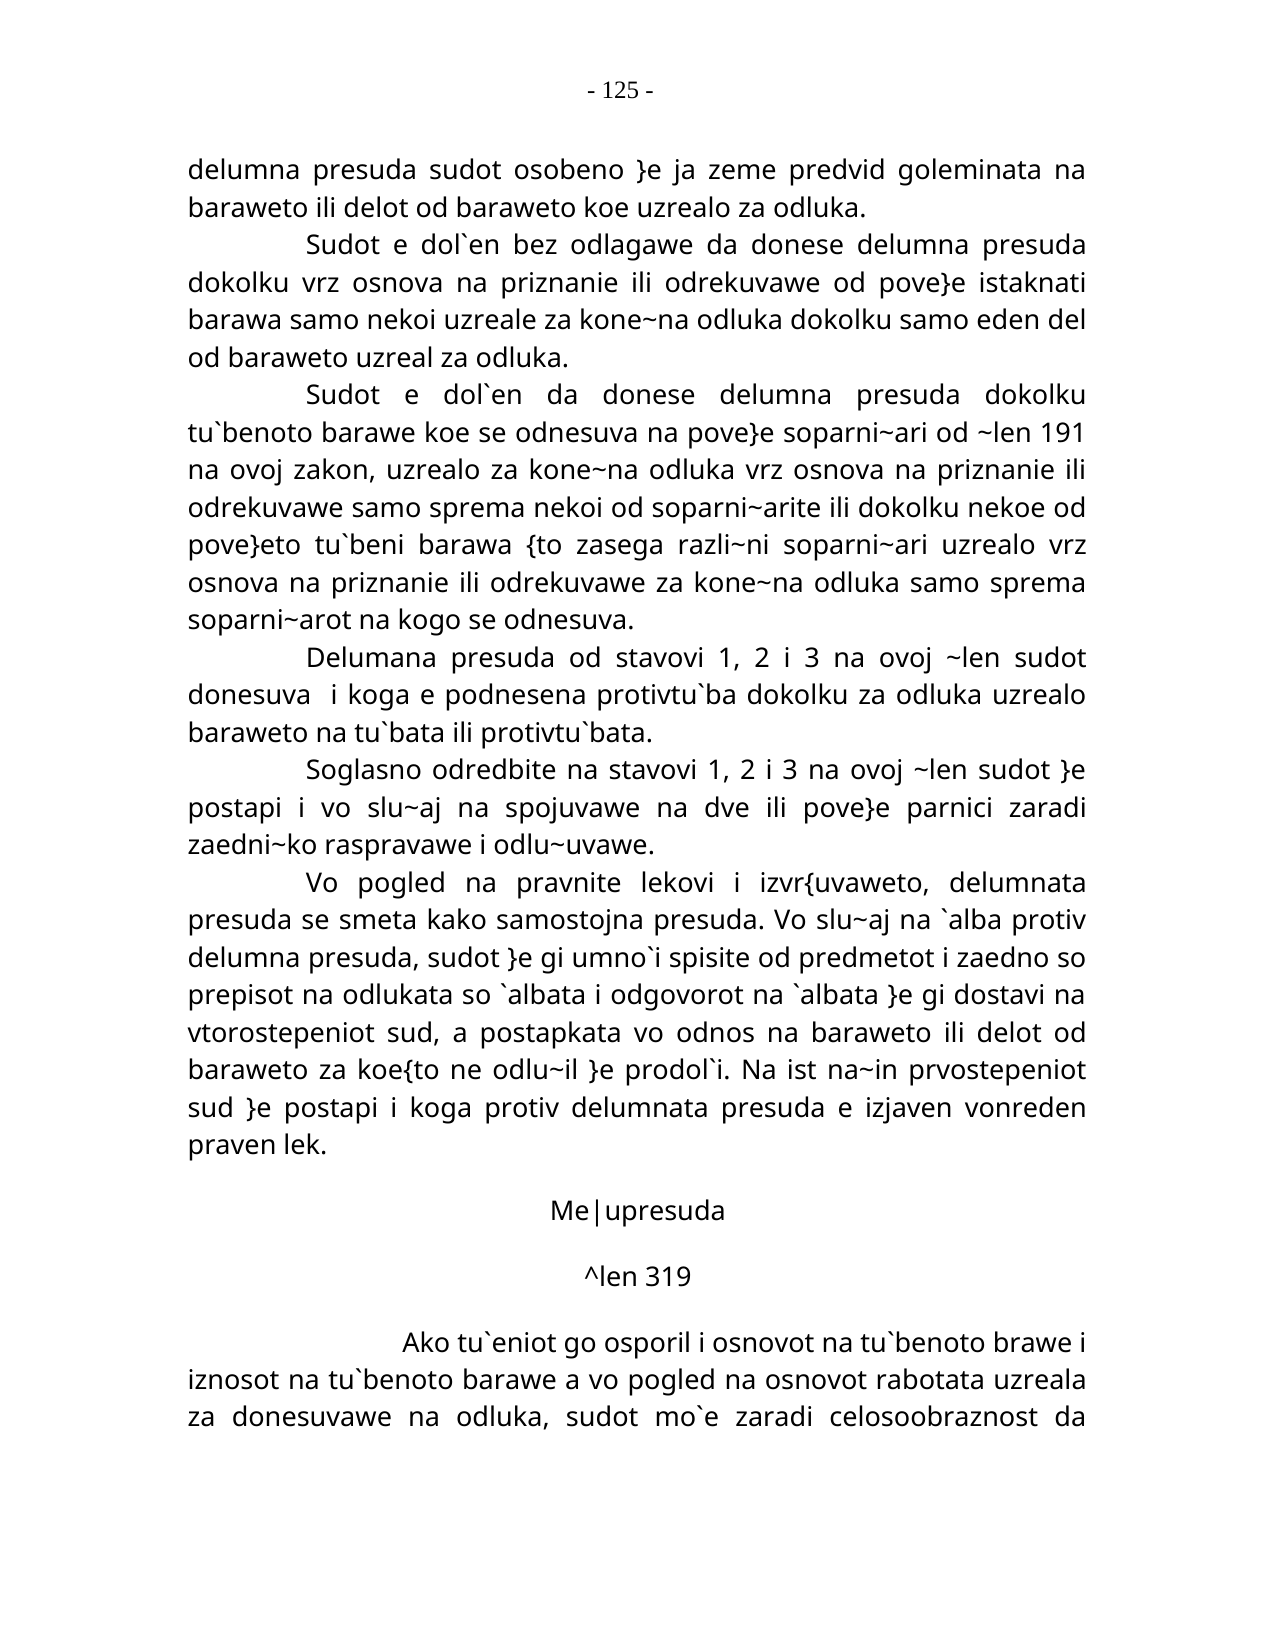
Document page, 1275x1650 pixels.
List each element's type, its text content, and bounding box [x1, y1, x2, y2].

text ^len 319 [187, 1258, 1087, 1294]
text Sudot e dol`en bez odlagawe da donese delumna presuda dokolku vrz osnova na priznanie ili odrekuvawe od pove}e istaknati barawa samo nekoi uzreale za kone~na odluka dokolku samo eden del od baraweto uzreal za odluka. [187, 225, 1087, 375]
text Soglasno odredbite na stavovi 1, 2 i 3 na ovoj ~len sudot }e postapi i vo slu~aj na spojuvawe na dve ili pove}e parnici zaradi zaedni~ko raspravawe i odlu~uvawe. [187, 750, 1087, 862]
text Vo pogled na pravnite lekovi i izvr{uvaweto, delumnata presuda se smeta kako samostojna presuda. Vo slu~aj na `alba protiv delumna presuda, sudot }e gi umno`i spisite od predmetot i zaedno so prepisot na odlukata so `albata i odgovorot na `albata }e gi dostavi na vtorostepeniot sud, a postapkata vo odnos na baraweto ili delot od baraweto za koe{to ne odlu~il }e prodol`i. Na ist na~in prvostepeniot sud }e postapi i koga protiv delumnata presuda e izjaven vonreden praven lek. [187, 862, 1087, 1162]
text Ako tu`eniot go osporil i osnovot na tu`benoto brawe i iznosot na tu`benoto barawe a vo pogled na osnovot rabotata uzreala za donesuvawe na odluka, sudot mo`e zaradi celosoobraznost da [187, 1324, 1087, 1434]
text Me|upresuda [187, 1192, 1087, 1228]
text Sudot e dol`en da donese delumna presuda dokolku tu`benoto barawe koe se odnesuva na pove}e soparni~ari od ~len 191 na ovoj zakon, uzrealo za kone~na odluka vrz osnova na priznanie ili odrekuvawe samo sprema nekoi od soparni~arite ili dokolku nekoe od pove}eto tu`beni barawa {to zasega razli~ni soparni~ari uzrealo vrz osnova na priznanie ili odrekuvawe za kone~na odluka samo sprema soparni~arot na kogo se odnesuva. [187, 375, 1087, 637]
text Delumana presuda od stavovi 1, 2 i 3 na ovoj ~len sudot donesuva i koga e podnesena protivtu`ba dokolku za odluka uzrealo baraweto na tu`bata ili protivtu`bata. [187, 637, 1087, 750]
text delumna presuda sudot osobeno }e ja zeme predvid goleminata na baraweto ili delot od baraweto koe uzrealo za odluka. [187, 150, 1087, 225]
